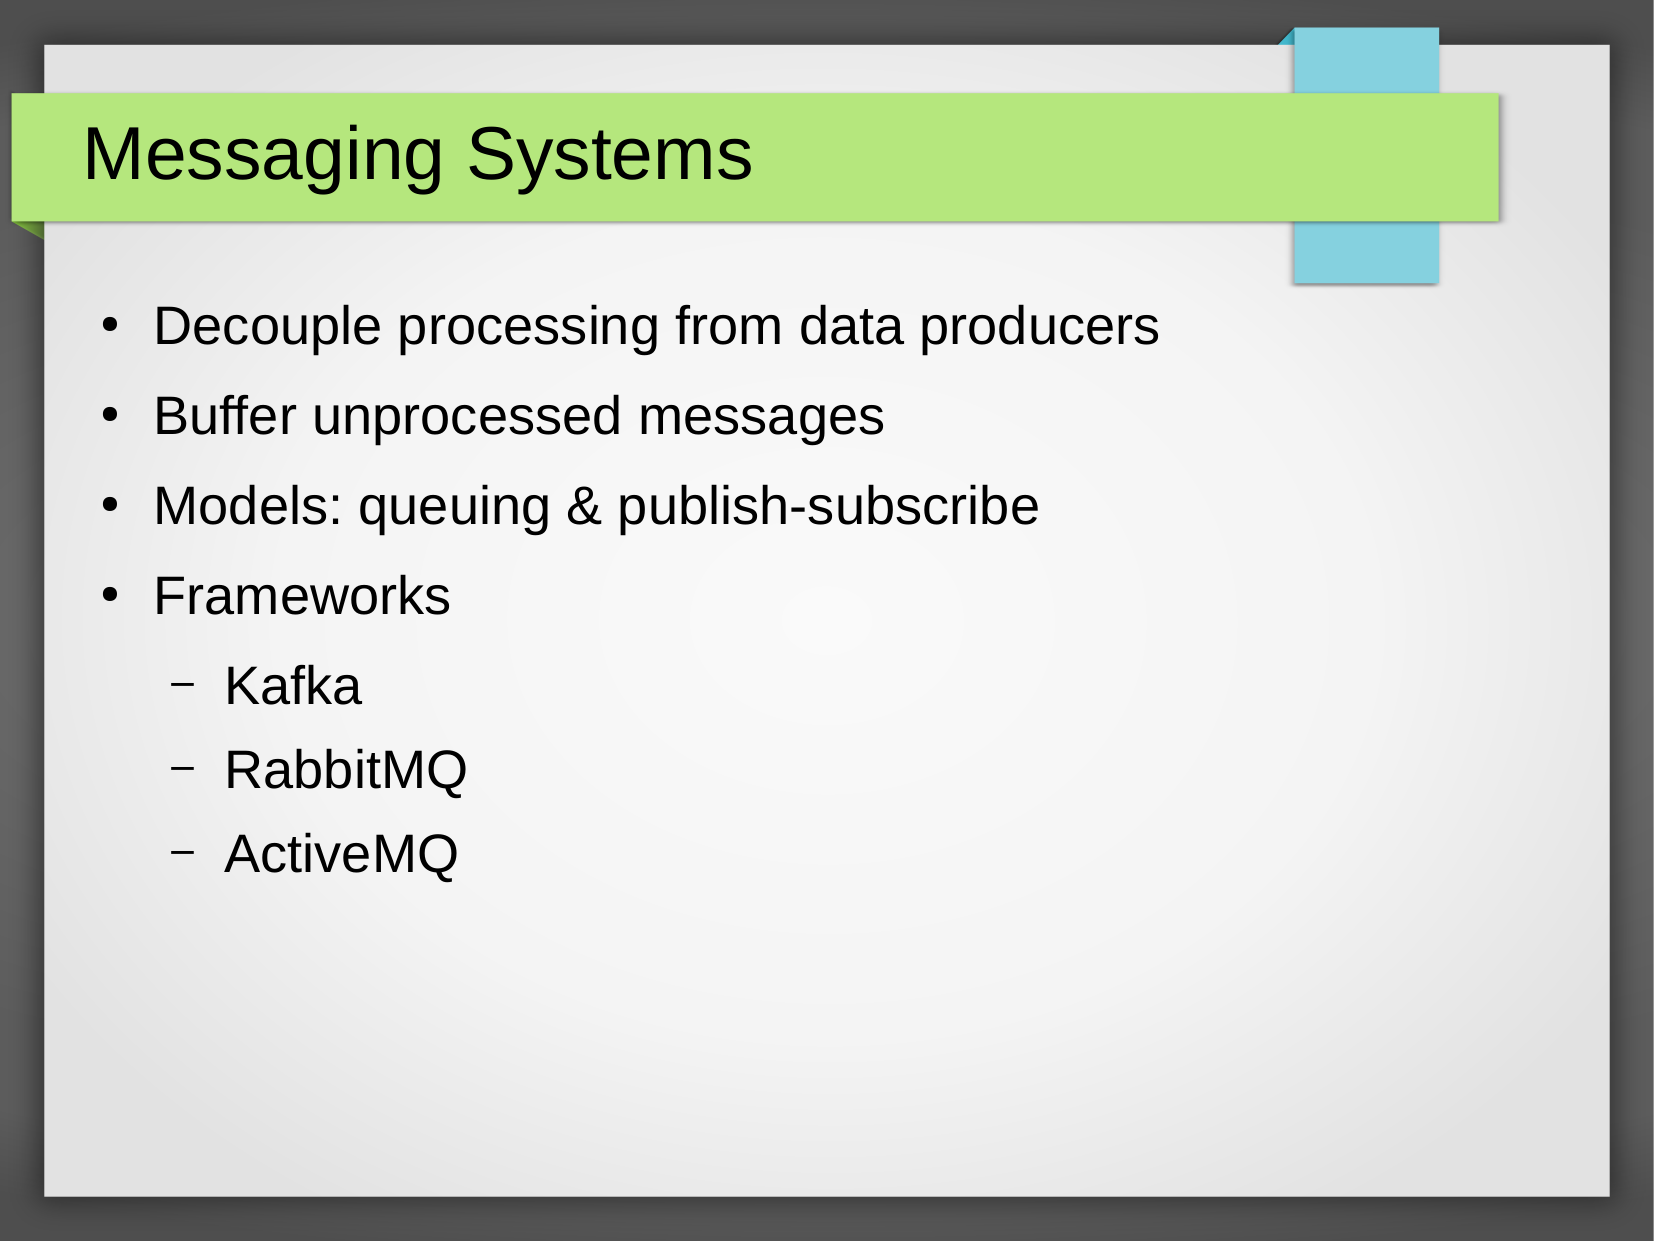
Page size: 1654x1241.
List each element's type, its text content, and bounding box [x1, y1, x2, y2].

title Messaging Systems [82, 94, 1264, 213]
list Decouple processing from data producers Buffer unprocessed messages Models: queuing & publish-subscribe Frameworks Kafka RabbitMQ ActiveMQ [82, 295, 1571, 1015]
picture [0, 0, 1654, 1241]
